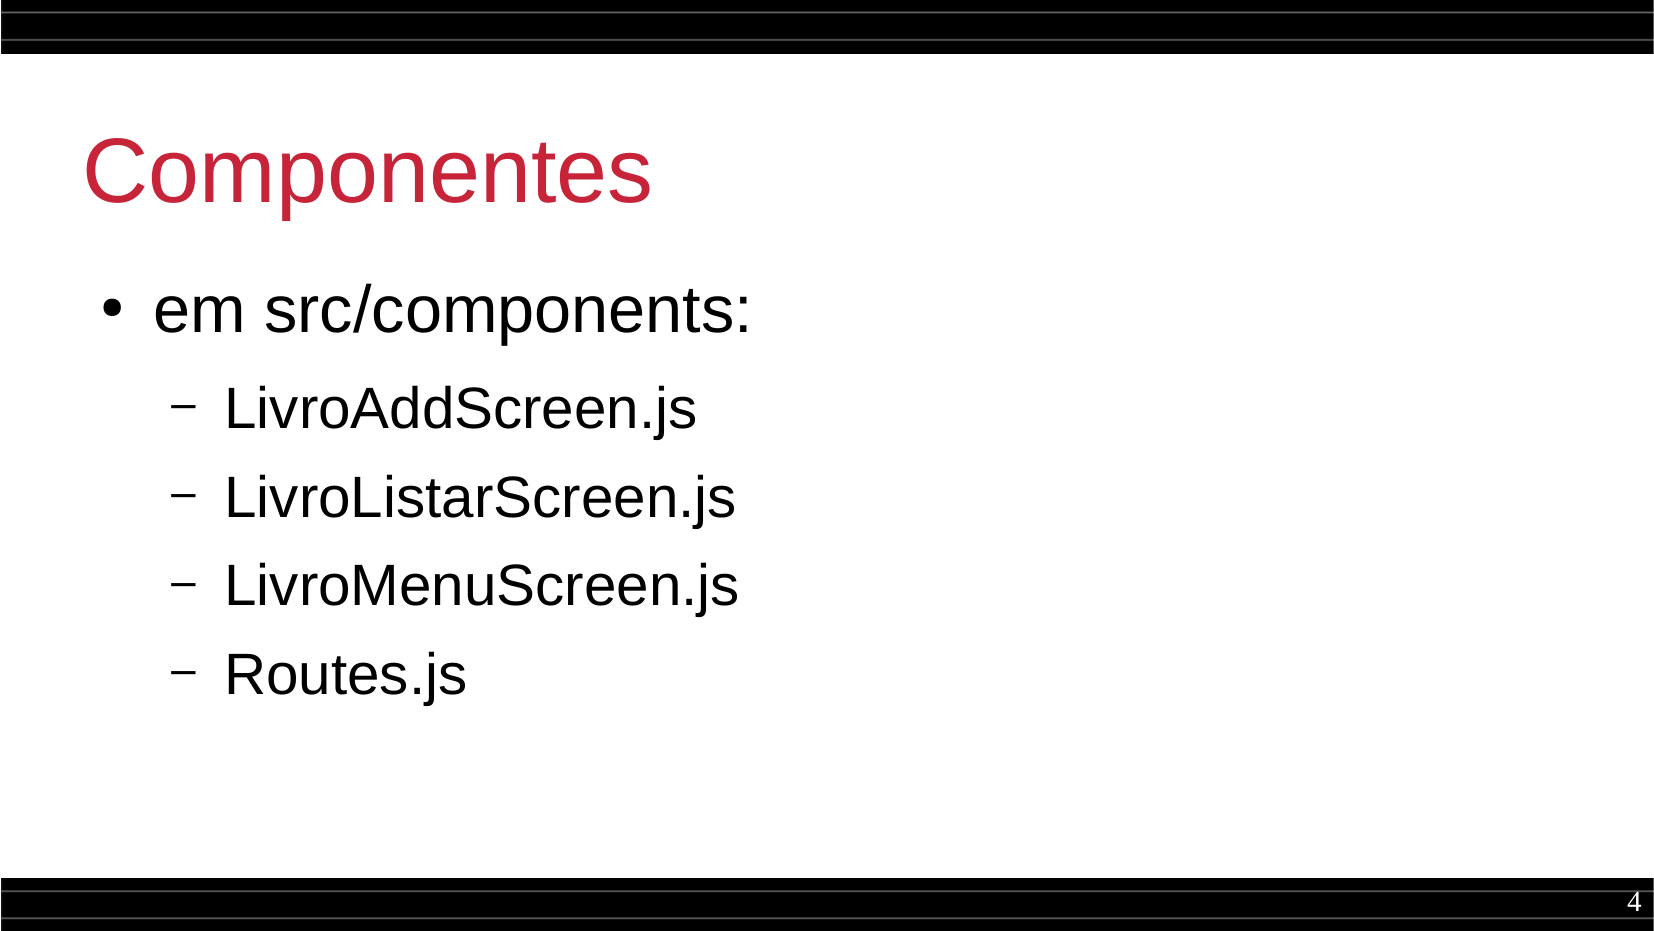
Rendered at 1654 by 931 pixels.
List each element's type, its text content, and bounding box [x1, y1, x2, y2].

title Componentes [82, 92, 1571, 249]
picture [1, 878, 1654, 931]
list em src/components: LivroAddScreen.js LivroListarScreen.js LivroMenuScreen.js Routes.js [82, 271, 1571, 758]
picture [1, 0, 1654, 54]
